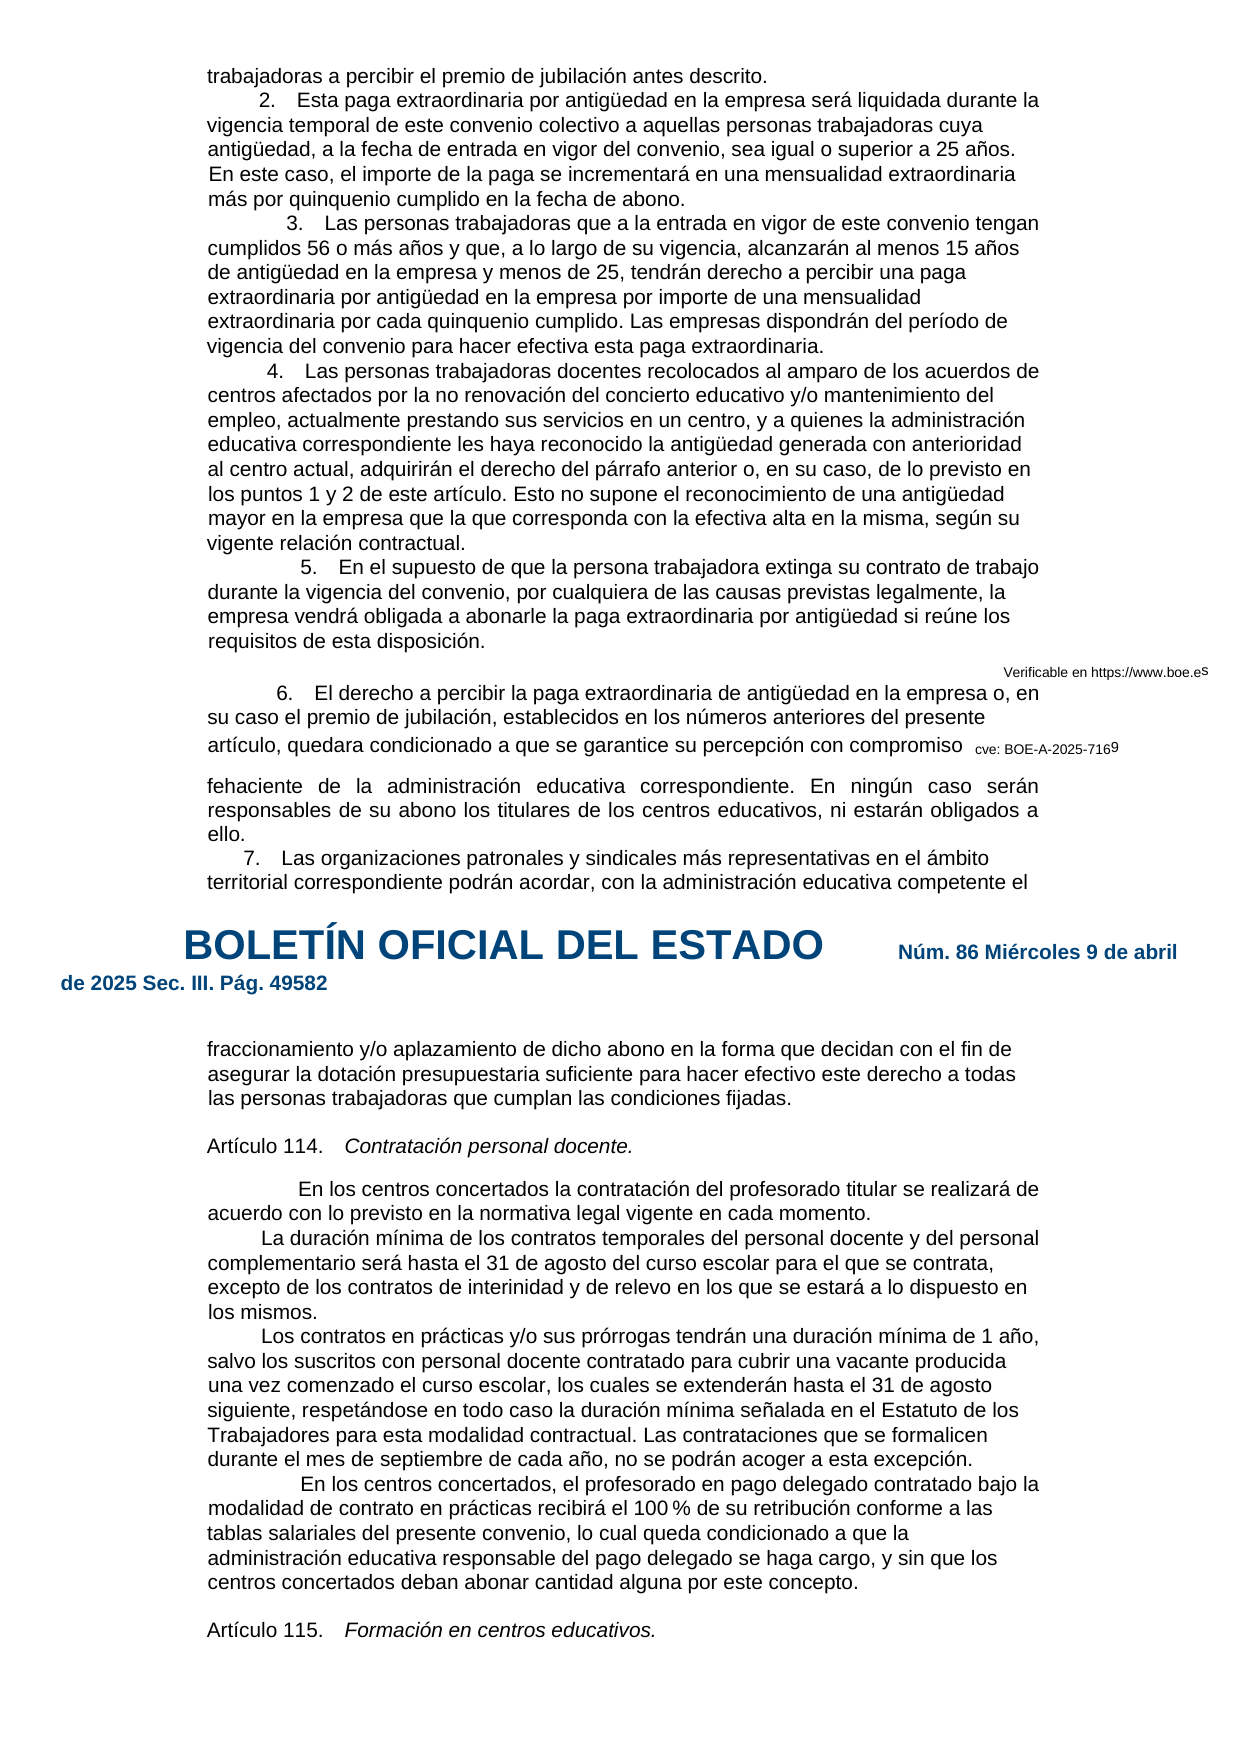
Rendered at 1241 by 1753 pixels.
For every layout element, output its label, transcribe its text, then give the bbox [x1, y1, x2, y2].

text fehaciente de la administración educativa correspondiente. En ningún caso serán responsables de su abono los titulares de los centros educativos, ni estarán obligados a ello. [207, 774, 1040, 846]
text extraordinaria por antigüedad en la empresa por importe de una mensualidad [207, 285, 1212, 309]
text su caso el premio de jubilación, establecidos en los números anteriores del presente [207, 705, 1212, 729]
text una vez comenzado el curso escolar, los cuales se extenderán hasta el 31 de agosto [208, 1373, 1212, 1397]
text Artículo 114. Contratación personal docente. [207, 1134, 1212, 1158]
text administración educativa responsable del pago delegado se haga cargo, y sin que los [207, 1545, 1212, 1569]
text 7. Las organizaciones patronales y sindicales más representativas en el ámbito territorial correspondiente podrán acordar, con la administración educativa competente el [207, 846, 1040, 894]
text los puntos 1 y 2 de este artículo. Esto no supone el reconocimiento de una antigüedad [208, 481, 1212, 505]
text cumplidos 56 o más años y que, a lo largo de su vigencia, alcanzarán al menos 15 años [207, 236, 1212, 259]
text Verificable en https://www.boe.es [59, 653, 1208, 681]
text vigente relación contractual. [207, 531, 1212, 554]
text requisitos de esta disposición. [208, 629, 1212, 653]
text durante el mes de septiembre de cada año, no se podrán acoger a esta excepción. [207, 1447, 1212, 1471]
text BOLETÍN OFICIAL DEL ESTADO Núm. 86 Miércoles 9 de abril de 2025 Sec. III. Pág. 49582 [59, 917, 1182, 994]
text complementario será hasta el 31 de agosto del curso escolar para el que se contrata, [207, 1250, 1212, 1274]
text Artículo 115. Formación en centros educativos. [207, 1618, 1212, 1642]
text salvo los suscritos con personal docente contratado para cubrir una vacante producida [207, 1349, 1212, 1373]
text La duración mínima de los contratos temporales del personal docente y del personal [59, 1226, 1040, 1250]
text durante la vigencia del convenio, por cualquiera de las causas previstas legalmente, la [207, 580, 1212, 604]
text educativa correspondiente les haya reconocido la antigüedad generada con anterioridad [207, 432, 1212, 456]
text Trabajadores para esta modalidad contractual. Las contrataciones que se formalicen [207, 1422, 1212, 1446]
text centros afectados por la no renovación del concierto educativo y/o mantenimiento del [207, 383, 1212, 407]
text asegurar la dotación presupuestaria suficiente para hacer efectivo este derecho a todas [207, 1062, 1212, 1086]
text En los centros concertados la contratación del profesorado titular se realizará de [59, 1177, 1040, 1201]
text empresa vendrá obligada a abonarle la paga extraordinaria por antigüedad si reúne los [207, 604, 1212, 628]
text 3. Las personas trabajadoras que a la entrada en vigor de este convenio tengan [59, 211, 1040, 235]
text 5. En el supuesto de que la persona trabajadora extinga su contrato de trabajo [59, 555, 1040, 579]
text antigüedad, a la fecha de entrada en vigor del convenio, sea igual o superior a 25 años. [207, 137, 1212, 161]
picture [58, 907, 183, 960]
text modalidad de contrato en prácticas recibirá el 100 % de su retribución conforme a las [208, 1496, 1212, 1520]
text vigencia temporal de este convenio colectivo a aquellas personas trabajadoras cuya [207, 113, 1212, 137]
text mayor en la empresa que la que corresponda con la efectiva alta en la misma, según su [208, 506, 1212, 530]
text artículo, quedara condicionado a que se garantice su percepción con compromiso cve: BOE-A-2025-7169 [207, 730, 1196, 757]
text empleo, actualmente prestando sus servicios en un centro, y a quienes la administración [207, 408, 1212, 432]
text extraordinaria por cada quinquenio cumplido. Las empresas dispondrán del período de [207, 309, 1212, 333]
text excepto de los contratos de interinidad y de relevo en los que se estará a lo dispuesto en [207, 1275, 1212, 1299]
text 6. El derecho a percibir la paga extraordinaria de antigüedad en la empresa o, en [59, 681, 1040, 704]
text tablas salariales del presente convenio, lo cual queda condicionado a que la [207, 1521, 1212, 1545]
text vigencia del convenio para hacer efectiva esta paga extraordinaria. [207, 334, 1212, 358]
text En los centros concertados, el profesorado en pago delegado contratado bajo la [59, 1472, 1040, 1496]
text 4. Las personas trabajadoras docentes recolocados al amparo de los acuerdos de [59, 358, 1040, 382]
text Los contratos en prácticas y/o sus prórrogas tendrán una duración mínima de 1 año, [59, 1324, 1040, 1348]
text centros concertados deban abonar cantidad alguna por este concepto. [207, 1570, 1212, 1594]
text los mismos. [208, 1299, 1212, 1323]
text siguiente, respetándose en todo caso la duración mínima señalada en el Estatuto de los [207, 1398, 1212, 1422]
text al centro actual, adquirirán el derecho del párrafo anterior o, en su caso, de lo previsto en [207, 457, 1212, 481]
text las personas trabajadoras que cumplan las condiciones fijadas. [208, 1086, 1212, 1110]
text acuerdo con lo previsto en la normativa legal vigente en cada momento. [207, 1201, 1212, 1225]
text 2. Esta paga extraordinaria por antigüedad en la empresa será liquidada durante la [59, 88, 1040, 112]
text En este caso, el importe de la paga se incrementará en una mensualidad extraordinaria [208, 162, 1212, 186]
text fraccionamiento y/o aplazamiento de dicho abono en la forma que decidan con el fin de [207, 1037, 1212, 1061]
text más por quinquenio cumplido en la fecha de abono. [208, 186, 1212, 210]
text trabajadoras a percibir el premio de jubilación antes descrito. [207, 63, 1212, 87]
picture [835, 893, 898, 960]
text de antigüedad en la empresa y menos de 25, tendrán derecho a percibir una paga [207, 260, 1212, 284]
